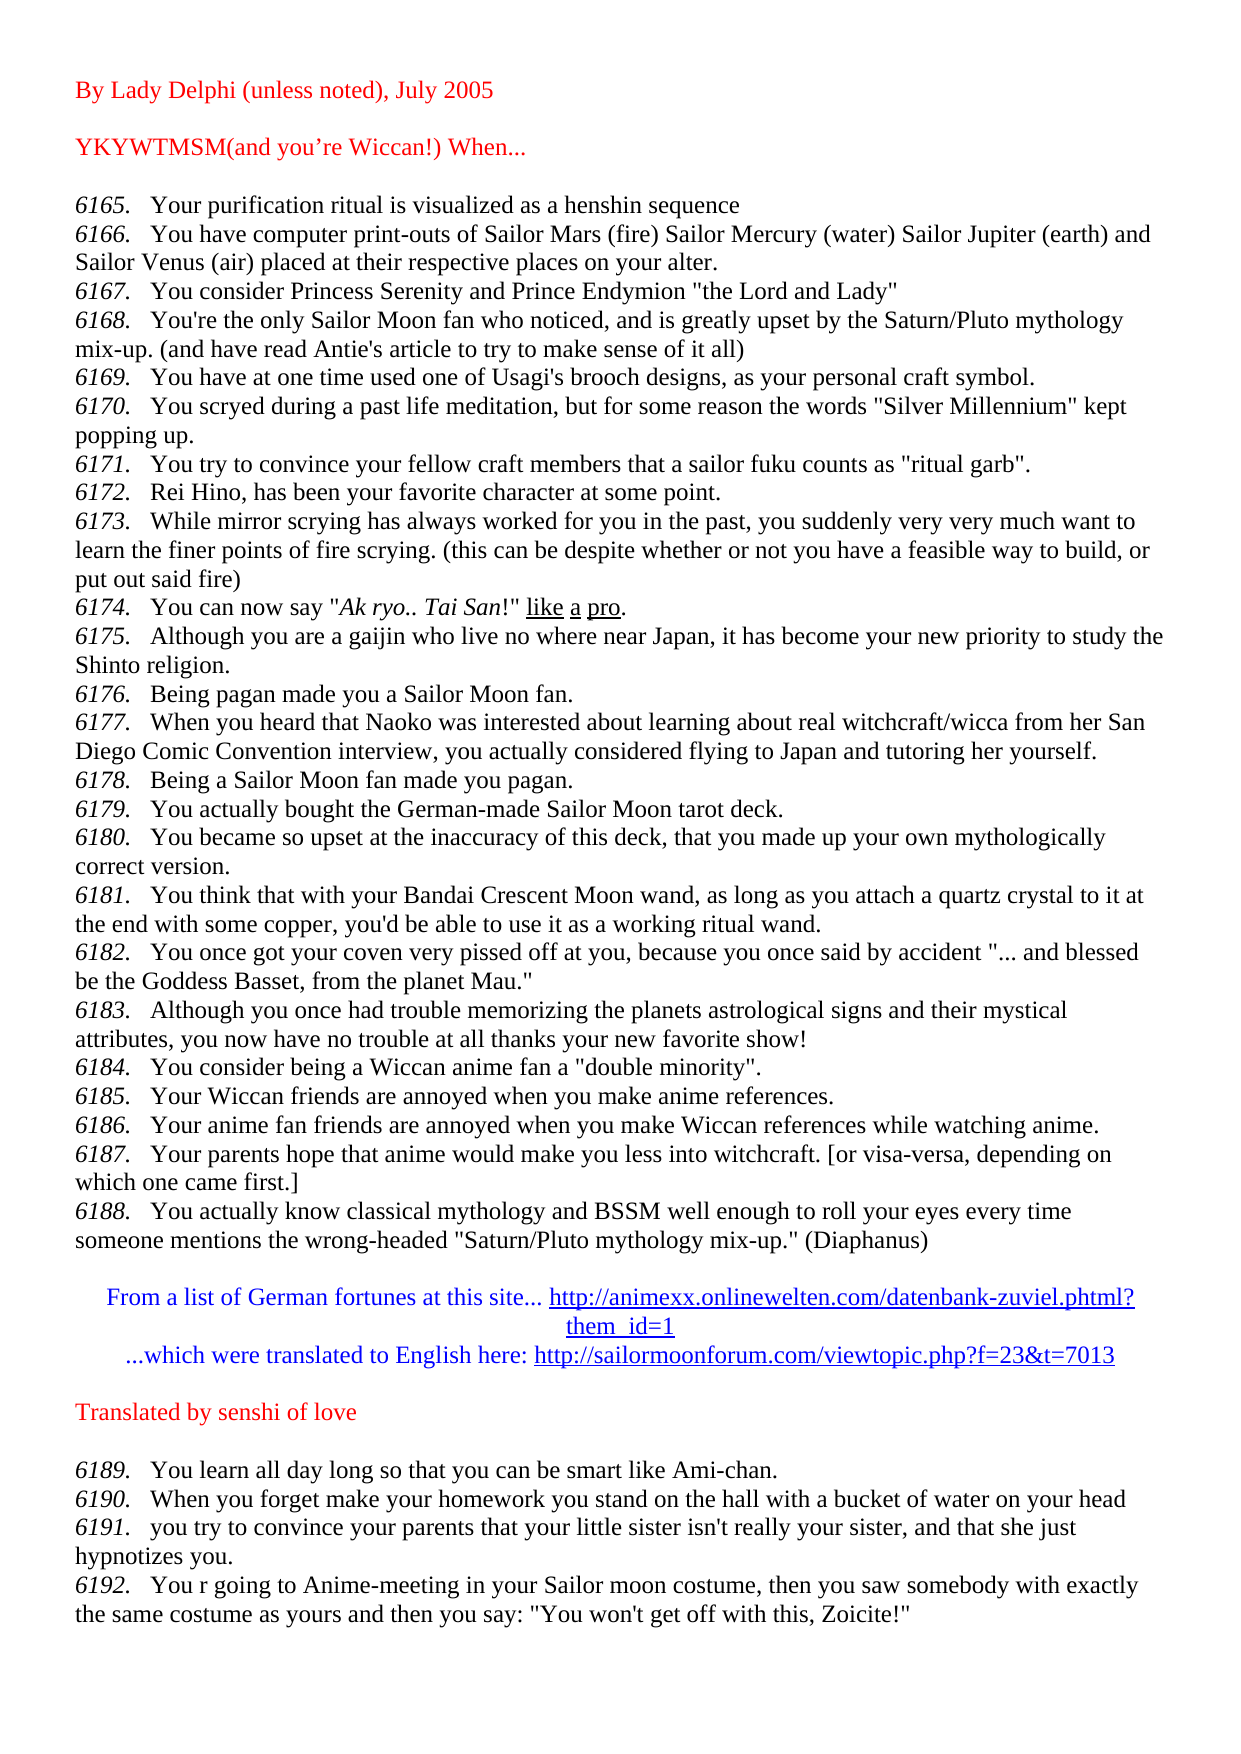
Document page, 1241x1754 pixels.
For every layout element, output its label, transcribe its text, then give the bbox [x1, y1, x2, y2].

text ...which were translated to English here: http://sailormoonforum.com/viewtopic.php?f=23&t=7013 [75, 1340, 1165, 1369]
list You learn all day long so that you can be smart like Ami-chan. [75, 1455, 1165, 1484]
text YKYWTMSM(and you’re Wiccan!) When... [75, 132, 1165, 161]
list You have at one time used one of Usagi's brooch designs, as your personal craft symbol. [75, 362, 1165, 391]
list You have computer print-outs of Sailor Mars (fire) Sailor Mercury (water) Sailor Jupiter (earth) and Sailor Venus (air) placed at their respective places on your alter. [75, 219, 1165, 276]
list When you heard that Naoko was interested about learning about real witchcraft/wicca from her San Diego Comic Convention interview, you actually considered flying to Japan and tutoring her yourself. [75, 707, 1165, 765]
list You consider being a Wiccan anime fan a "double minority". [75, 1052, 1165, 1081]
list Rei Hino, has been your favorite character at some point. [75, 477, 1165, 506]
list You consider Princess Serenity and Prince Endymion "the Lord and Lady" [75, 276, 1165, 305]
list Your purification ritual is visualized as a henshin sequence [75, 190, 1165, 219]
list You r going to Anime-meeting in your Sailor moon costume, then you saw somebody with exactly the same costume as yours and then you say: "You won't get off with this, Zoicite!" [75, 1570, 1165, 1627]
list Although you are a gaijin who live no where near Japan, it has become your new priority to study the Shinto religion. [75, 621, 1165, 679]
list You scryed during a past life meditation, but for some reason the words "Silver Millennium" kept popping up. [75, 391, 1165, 449]
text From a list of German fortunes at this site... http://animexx.onlinewelten.com/datenbank-zuviel.phtml?them_id=1 [75, 1282, 1165, 1340]
list You became so upset at the inaccuracy of this deck, that you made up your own mythologically correct version. [75, 822, 1165, 880]
list When you forget make your homework you stand on the hall with a bucket of water on your head [75, 1484, 1165, 1512]
list You think that with your Bandai Crescent Moon wand, as long as you attach a quartz crystal to it at the end with some copper, you'd be able to use it as a working ritual wand. [75, 880, 1165, 937]
list You actually know classical mythology and BSSM well enough to roll your eyes every time someone mentions the wrong-headed "Saturn/Pluto mythology mix-up." (Diaphanus) [75, 1196, 1165, 1254]
list Being pagan made you a Sailor Moon fan. [75, 679, 1165, 707]
list Your parents hope that anime would make you less into witchcraft. [or visa-versa, depending on which one came first.] [75, 1139, 1165, 1196]
list You actually bought the German-made Sailor Moon tarot deck. [75, 794, 1165, 822]
list While mirror scrying has always worked for you in the past, you suddenly very very much want to learn the finer points of fire scrying. (this can be despite whether or not you have a feasible way to build, or put out said fire) [75, 506, 1165, 592]
text By Lady Delphi (unless noted), July 2005 [75, 75, 1165, 104]
list You once got your coven very pissed off at you, because you once said by accident "... and blessed be the Goddess Basset, from the planet Mau." [75, 937, 1165, 995]
list Although you once had trouble memorizing the planets astrological signs and their mystical attributes, you now have no trouble at all thanks your new favorite show! [75, 995, 1165, 1052]
list You try to convince your fellow craft members that a sailor fuku counts as "ritual garb". [75, 449, 1165, 477]
list You can now say "Ak ryo.. Tai San!" like a pro. [75, 592, 1165, 621]
list You're the only Sailor Moon fan who noticed, and is greatly upset by the Saturn/Pluto mythology mix-up. (and have read Antie's article to try to make sense of it all) [75, 305, 1165, 362]
list Your Wiccan friends are annoyed when you make anime references. [75, 1081, 1165, 1110]
list Your anime fan friends are annoyed when you make Wiccan references while watching anime. [75, 1110, 1165, 1139]
list you try to convince your parents that your little sister isn't really your sister, and that she just hypnotizes you. [75, 1512, 1165, 1570]
list Being a Sailor Moon fan made you pagan. [75, 765, 1165, 794]
text Translated by senshi of love [75, 1397, 1165, 1426]
